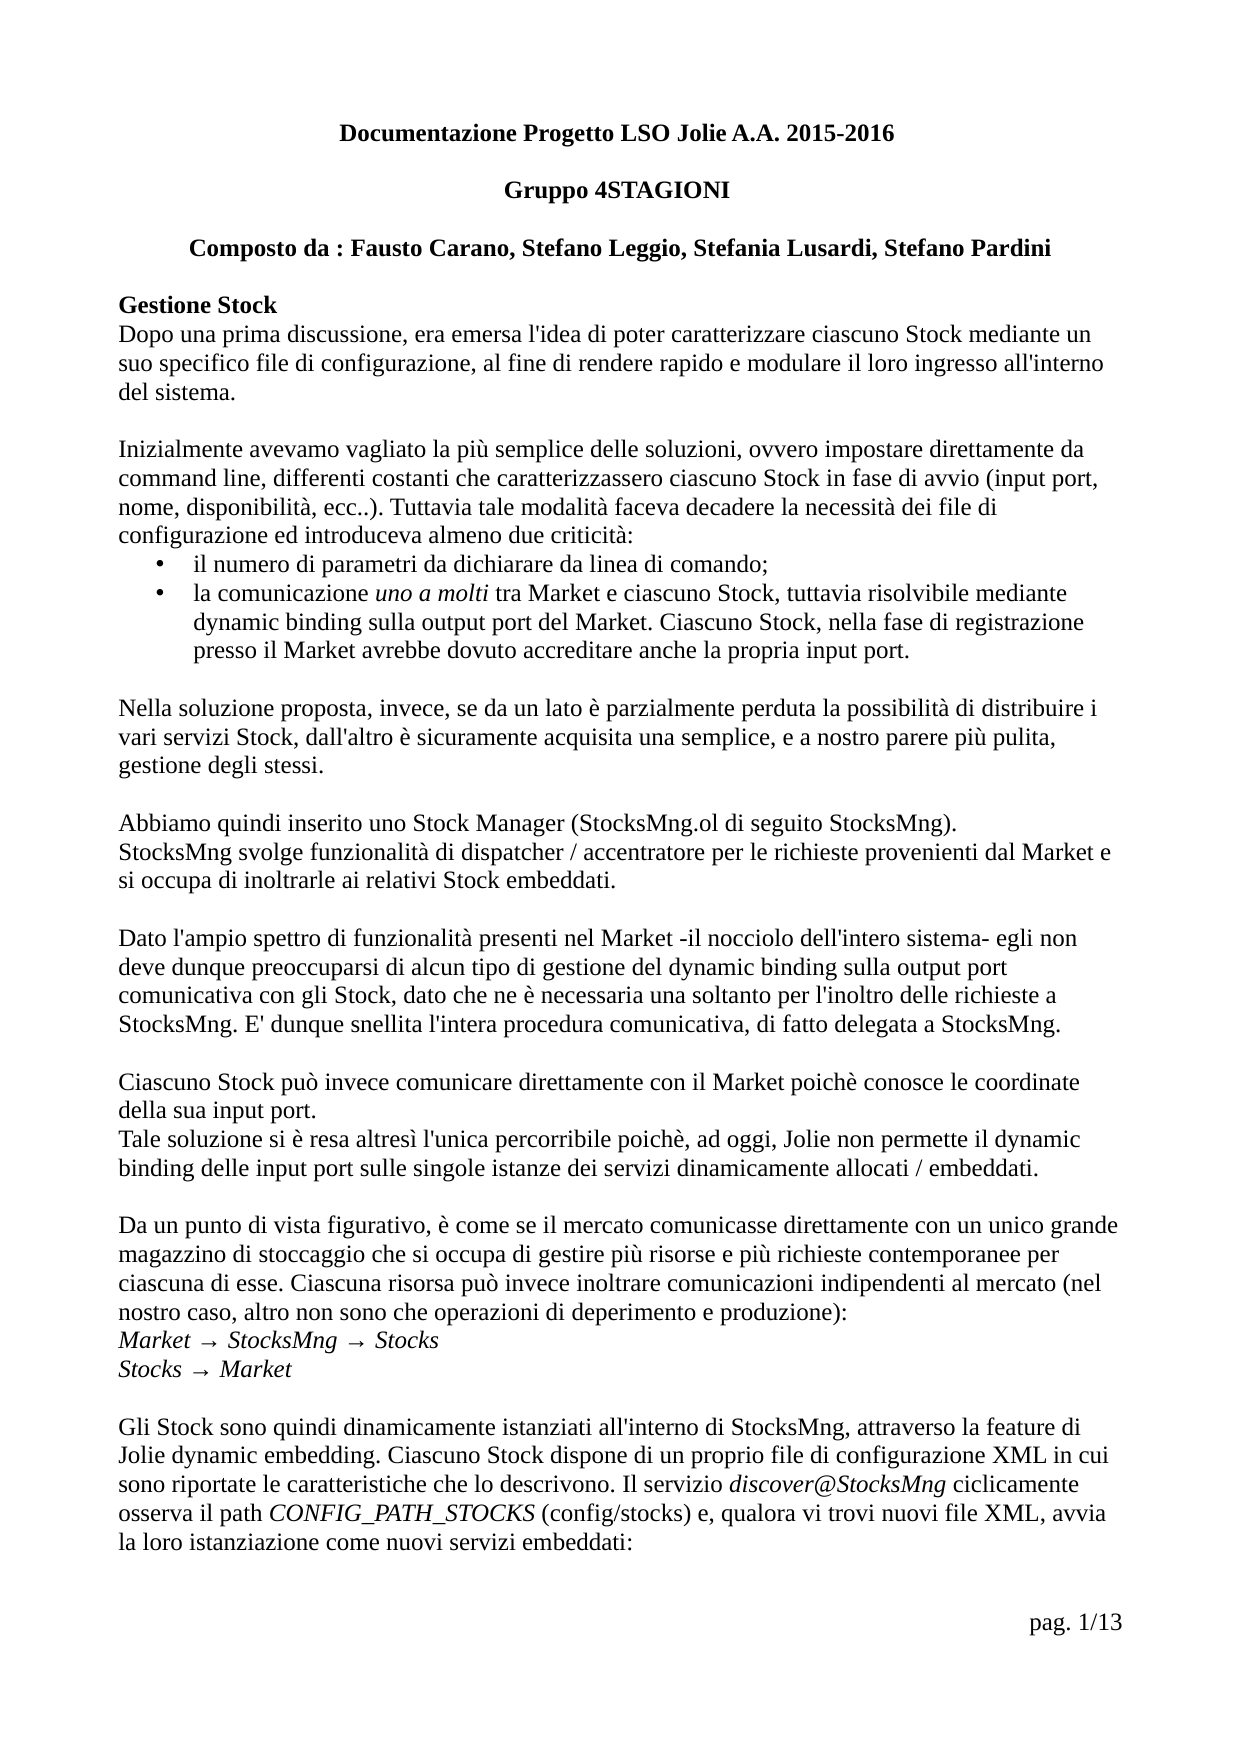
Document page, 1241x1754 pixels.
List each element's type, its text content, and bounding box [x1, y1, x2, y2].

list la comunicazione uno a molti tra Market e ciascuno Stock, tuttavia risolvibile mediante dynamic binding sulla output port del Market. Ciascuno Stock, nella fase di registrazione presso il Market avrebbe dovuto accreditare anche la propria input port. [156, 578, 1122, 664]
text Gestione Stock [118, 291, 1122, 319]
text Dopo una prima discussione, era emersa l'idea di poter caratterizzare ciascuno Stock mediante un suo specifico file di configurazione, al fine di rendere rapido e modulare il loro ingresso all'interno del sistema. [118, 319, 1122, 406]
text Tale soluzione si è resa altresì l'unica percorribile poichè, ad oggi, Jolie non permette il dynamic binding delle input port sulle singole istanze dei servizi dinamicamente allocati / embeddati. [118, 1124, 1122, 1182]
list il numero di parametri da dichiarare da linea di comando; [156, 549, 1122, 578]
text StocksMng svolge funzionalità di dispatcher / accentratore per le richieste provenienti dal Market e si occupa di inoltrarle ai relativi Stock embeddati. [118, 837, 1122, 894]
text Ciascuno Stock può invece comunicare direttamente con il Market poichè conosce le coordinate della sua input port. [118, 1067, 1122, 1124]
text Dato l'ampio spettro di funzionalità presenti nel Market -il nocciolo dell'intero sistema- egli non deve dunque preoccuparsi di alcun tipo di gestione del dynamic binding sulla output port comunicativa con gli Stock, dato che ne è necessaria una soltanto per l'inoltro delle richieste a StocksMng. E' dunque snellita l'intera procedura comunicativa, di fatto delegata a StocksMng. [118, 923, 1122, 1038]
text Da un punto di vista figurativo, è come se il mercato comunicasse direttamente con un unico grande magazzino di stoccaggio che si occupa di gestire più risorse e più richieste contemporanee per ciascuna di esse. Ciascuna risorsa può invece inoltrare comunicazioni indipendenti al mercato (nel nostro caso, altro non sono che operazioni di deperimento e produzione): [118, 1211, 1122, 1326]
text Gruppo 4STAGIONI [118, 176, 1122, 204]
text Composto da : Fausto Carano, Stefano Leggio, Stefania Lusardi, Stefano Pardini [118, 233, 1122, 262]
text Documentazione Progetto LSO Jolie A.A. 2015-2016 [118, 118, 1122, 147]
text Stocks → Market [118, 1354, 1122, 1383]
text Gli Stock sono quindi dinamicamente istanziati all'interno di StocksMng, attraverso la feature di Jolie dynamic embedding. Ciascuno Stock dispone di un proprio file di configurazione XML in cui sono riportate le caratteristiche che lo descrivono. Il servizio discover@StocksMng ciclicamente osserva il path CONFIG_PATH_STOCKS (config/stocks) e, qualora vi trovi nuovi file XML, avvia la loro istanziazione come nuovi servizi embeddati: [118, 1412, 1122, 1556]
text Nella soluzione proposta, invece, se da un lato è parzialmente perduta la possibilità di distribuire i vari servizi Stock, dall'altro è sicuramente acquisita una semplice, e a nostro parere più pulita, gestione degli stessi. [118, 693, 1122, 779]
text Market → StocksMng → Stocks [118, 1326, 1122, 1354]
text Abbiamo quindi inserito uno Stock Manager (StocksMng.ol di seguito StocksMng). [118, 808, 1122, 837]
text Inizialmente avevamo vagliato la più semplice delle soluzioni, ovvero impostare direttamente da command line, differenti costanti che caratterizzassero ciascuno Stock in fase di avvio (input port, nome, disponibilità, ecc..). Tuttavia tale modalità faceva decadere la necessità dei file di configurazione ed introduceva almeno due criticità: [118, 434, 1122, 549]
